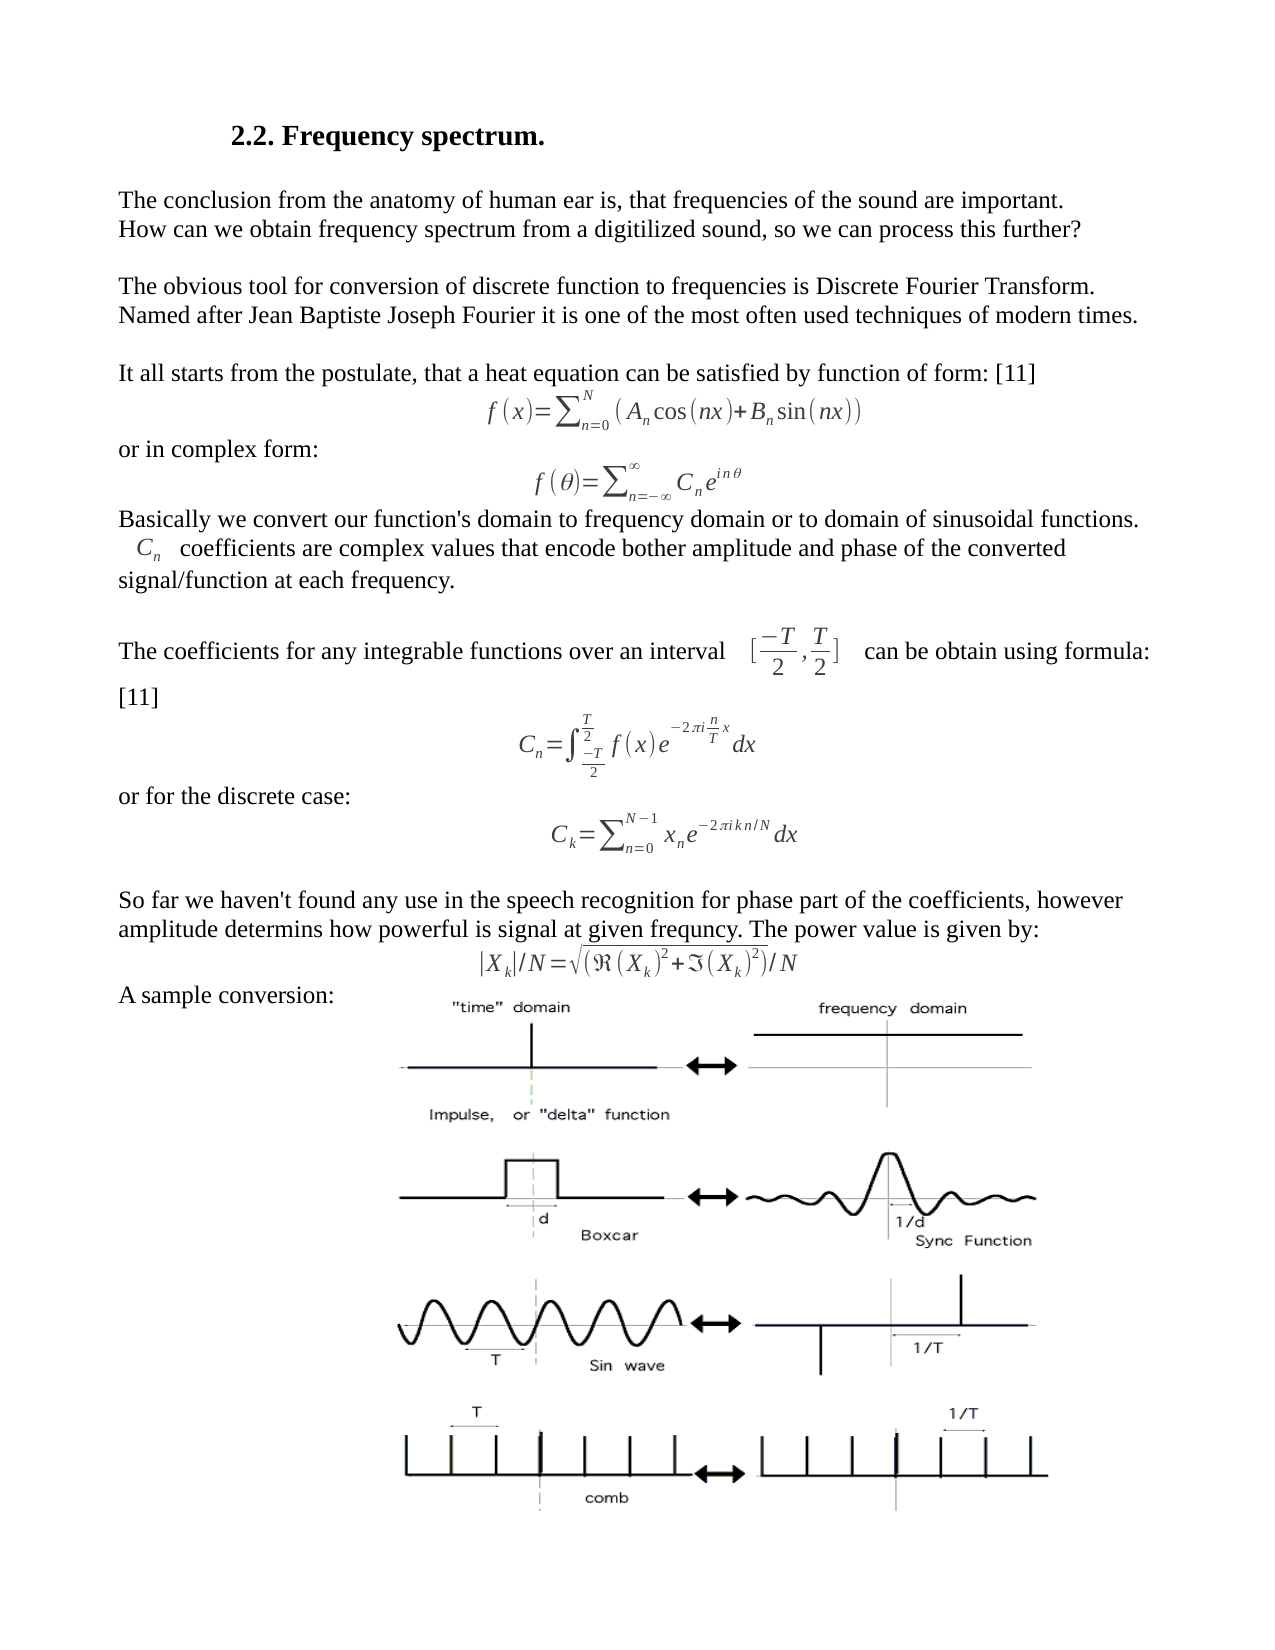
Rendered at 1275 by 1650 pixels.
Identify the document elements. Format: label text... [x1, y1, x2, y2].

text or for the discrete case: [118, 781, 1157, 809]
text How can we obtain frequency spectrum from a digitilized sound, so we can process this further? [118, 214, 1157, 243]
text A sample conversion: [118, 981, 1157, 1009]
text So far we haven't found any use in the speech recognition for phase part of the coefficients, however amplitude determins how powerful is signal at given frequncy. The power value is given by: [118, 886, 1157, 943]
picture [375, 984, 1066, 1511]
text or in complex form: [118, 434, 1157, 462]
text The coefficients for any integrable functions over an interval can be obtain using formula: [11] [118, 623, 1157, 710]
text Named after Jean Baptiste Joseph Fourier it is one of the most often used techniques of modern times. [118, 300, 1157, 329]
list 2.2. Frequency spectrum. [193, 118, 1157, 152]
text The conclusion from the anatomy of human ear is, that frequencies of the sound are important. [118, 185, 1157, 214]
text The obvious tool for conversion of discrete function to frequencies is Discrete Fourier Transform. [118, 271, 1157, 300]
text Basically we convert our function's domain to frequency domain or to domain of sinusoidal functions. coefficients are complex values that encode bother amplitude and phase of the converted signal/function at each frequency. [118, 504, 1157, 594]
text It all starts from the postulate, that a heat equation can be satisfied by function of form: [11] [118, 358, 1157, 386]
